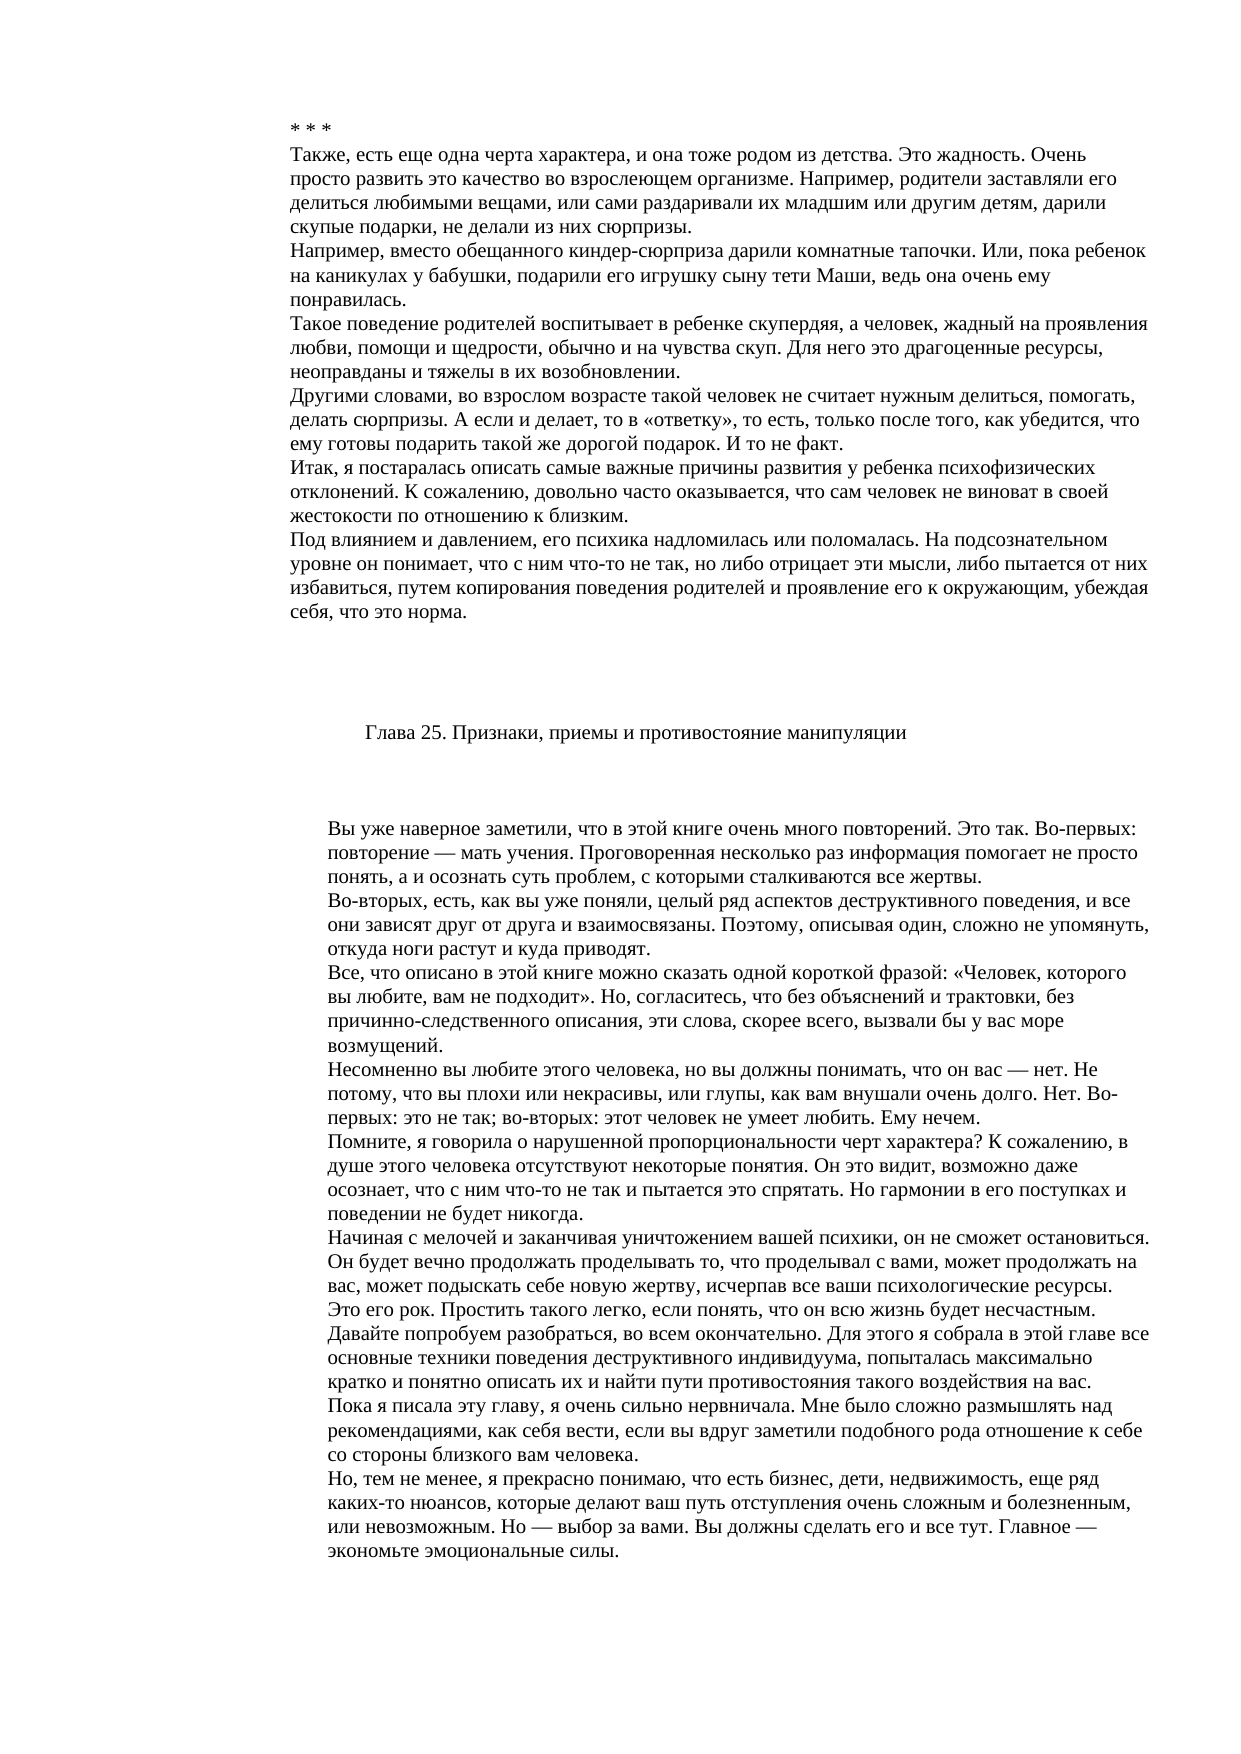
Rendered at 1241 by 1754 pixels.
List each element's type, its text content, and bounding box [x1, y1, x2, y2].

text Во-вторых, есть, как вы уже поняли, целый ряд аспектов деструктивного поведения, и все они зависят друг от друга и взаимосвязаны. Поэтому, описывая один, сложно не упомянуть, откуда ноги растут и куда приводят. [327, 888, 1152, 960]
text Например, вместо обещанного киндер-сюрприза дарили комнатные тапочки. Или, пока ребенок на каникулах у бабушки, подарили его игрушку сыну тети Маши, ведь она очень ему понравилась. [290, 238, 1152, 311]
text Итак, я постаралась описать самые важные причины развития у ребенка психофизических отклонений. К сожалению, довольно часто оказывается, что сам человек не виноват в своей жестокости по отношению к близким. [290, 455, 1152, 527]
text Все, что описано в этой книге можно сказать одной короткой фразой: «Человек, которого вы любите, вам не подходит». Но, согласитесь, что без объяснений и трактовки, без причинно-следственного описания, эти слова, скорее всего, вызвали бы у вас море возмущений. [327, 960, 1152, 1057]
text Несомненно вы любите этого человека, но вы должны понимать, что он вас — нет. Не потому, что вы плохи или некрасивы, или глупы, как вам внушали очень долго. Нет. Во-первых: это не так; во-вторых: этот человек не умеет любить. Ему нечем. [327, 1057, 1152, 1129]
text Помните, я говорила о нарушенной пропорциональности черт характера? К сожалению, в душе этого человека отсутствуют некоторые понятия. Он это видит, возможно даже осознает, что с ним что-то не так и пытается это спрятать. Но гармонии в его поступках и поведении не будет никогда. [327, 1129, 1152, 1225]
text Но, тем не менее, я прекрасно понимаю, что есть бизнес, дети, недвижимость, еще ряд каких-то нюансов, которые делают ваш путь отступления очень сложным и болезненным, или невозможным. Но — выбор за вами. Вы должны сделать его и все тут. Главное — экономьте эмоциональные силы. [327, 1466, 1152, 1562]
text Другими словами, во взрослом возрасте такой человек не считает нужным делиться, помогать, делать сюрпризы. А если и делает, то в «ответку», то есть, только после того, как убедится, что ему готовы подарить такой же дорогой подарок. И то не факт. [290, 383, 1152, 455]
text Такое поведение родителей воспитывает в ребенке скупердяя, а человек, жадный на проявления любви, помощи и щедрости, обычно и на чувства скуп. Для него это драгоценные ресурсы, неоправданы и тяжелы в их возобновлении. [290, 311, 1152, 383]
text Под влиянием и давлением, его психика надломилась или поломалась. На подсознательном уровне он понимает, что с ним что-то не так, но либо отрицает эти мысли, либо пытается от них избавиться, путем копирования поведения родителей и проявление его к окружающим, убеждая себя, что это норма. [290, 527, 1152, 623]
text Давайте попробуем разобраться, во всем окончательно. Для этого я собрала в этой главе все основные техники поведения деструктивного индивидуума, попыталась максимально кратко и понятно описать их и найти пути противостояния такого воздействия на вас. [327, 1321, 1152, 1393]
text Также, есть еще одна черта характера, и она тоже родом из детства. Это жадность. Очень просто развить это качество во взрослеющем организме. Например, родители заставляли его делиться любимыми вещами, или сами раздаривали их младшим или другим детям, дарили скупые подарки, не делали из них сюрпризы. [290, 142, 1152, 238]
text Это его рок. Простить такого легко, если понять, что он всю жизнь будет несчастным. [327, 1297, 1152, 1321]
text Глава 25. Признаки, приемы и противостояние манипуляции [365, 720, 1152, 744]
text Пока я писала эту главу, я очень сильно нервничала. Мне было сложно размышлять над рекомендациями, как себя вести, если вы вдруг заметили подобного рода отношение к себе со стороны близкого вам человека. [327, 1393, 1152, 1466]
text * * * [290, 118, 1152, 142]
text Начиная с мелочей и заканчивая уничтожением вашей психики, он не сможет остановиться. Он будет вечно продолжать проделывать то, что проделывал с вами, может продолжать на вас, может подыскать себе новую жертву, исчерпав все ваши психологические ресурсы. [327, 1225, 1152, 1297]
text Вы уже наверное заметили, что в этой книге очень много повторений. Это так. Во-первых: повторение — мать учения. Проговоренная несколько раз информация помогает не просто понять, а и осознать суть проблем, с которыми сталкиваются все жертвы. [327, 816, 1152, 888]
